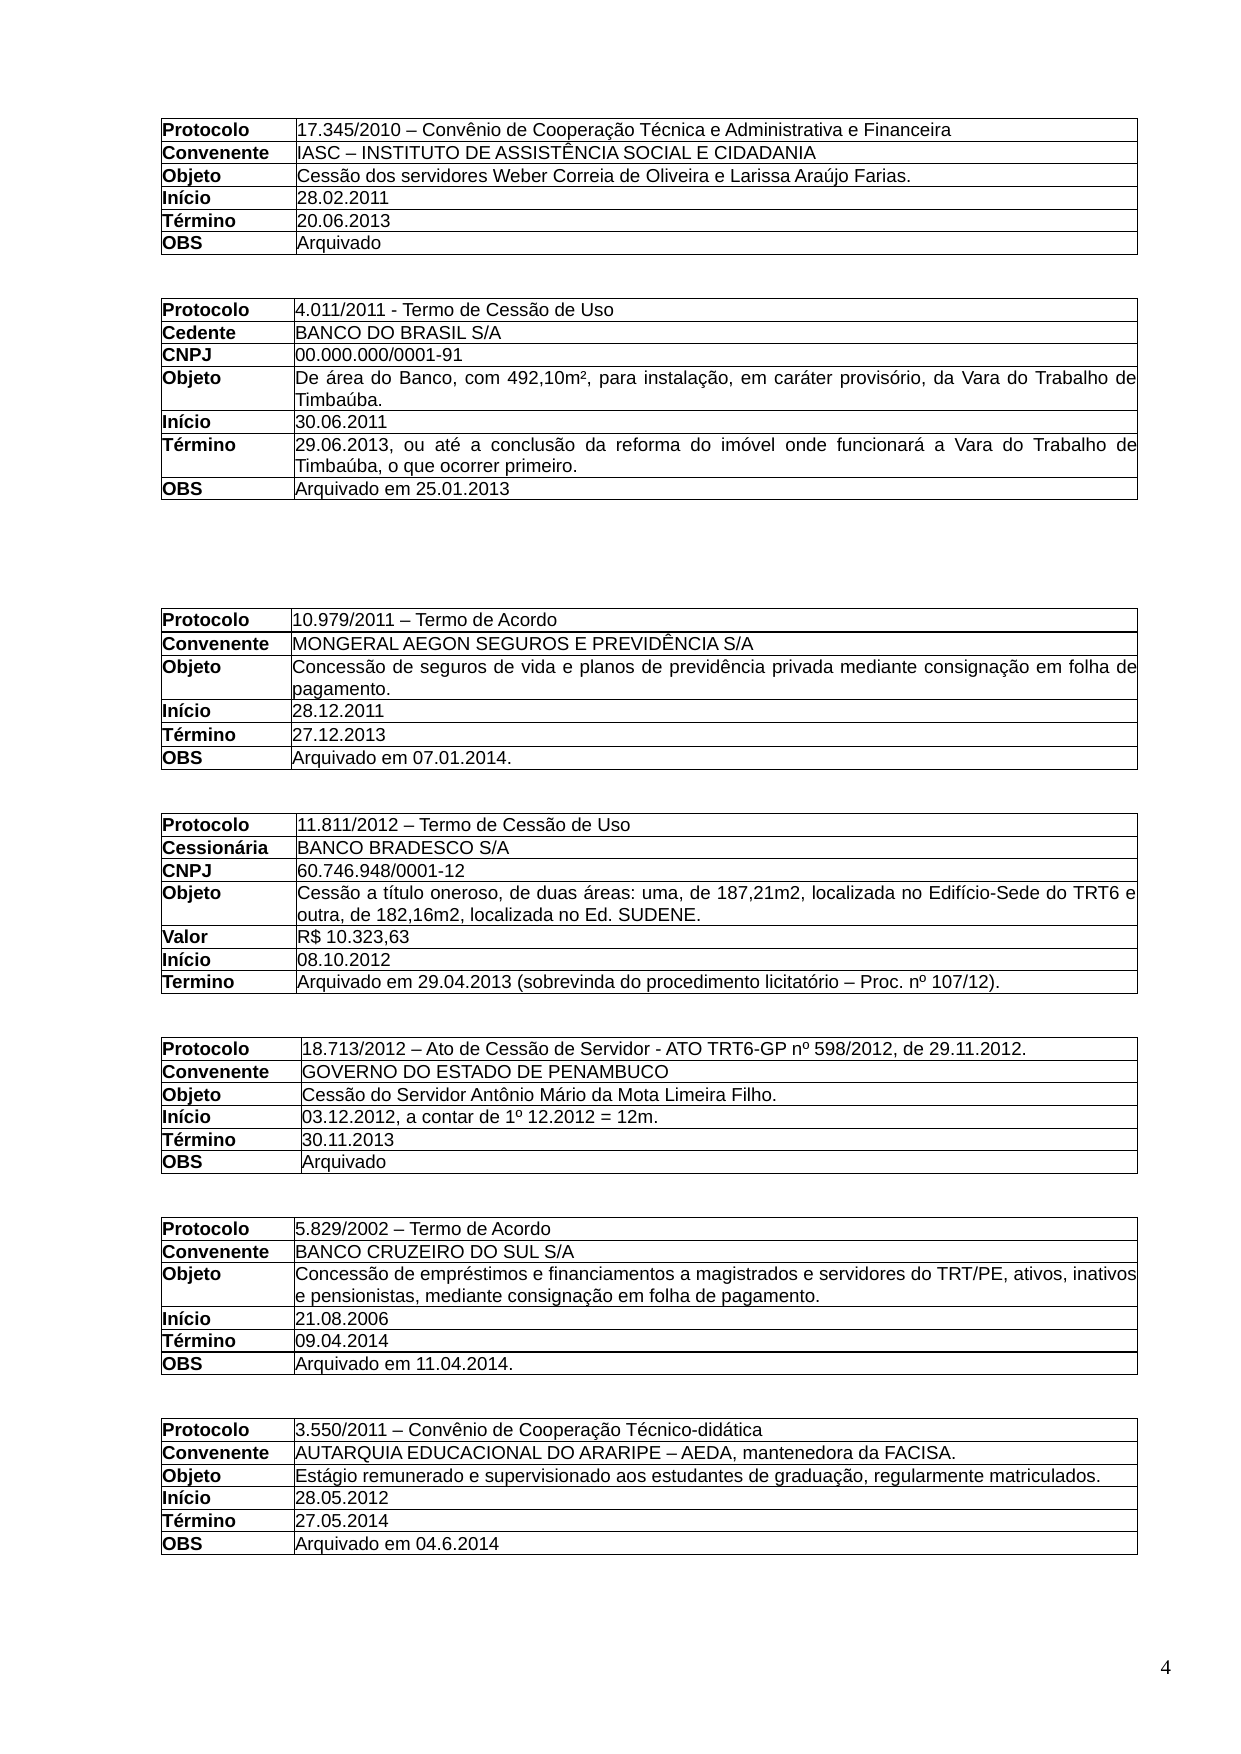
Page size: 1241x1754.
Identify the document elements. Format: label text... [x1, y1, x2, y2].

table_cell Arquivado em 29.04.2013 (sobrevinda do procedimento licitatório – Proc. nº 107/12). [297, 971, 1137, 993]
table_cell IASC – INSTITUTO DE ASSISTÊNCIA SOCIAL E CIDADANIA [297, 142, 1137, 163]
table_cell 20.06.2013 [297, 210, 1137, 231]
table_cell Cessão do Servidor Antônio Mário da Mota Limeira Filho. [302, 1083, 1137, 1105]
table_cell Arquivado em 07.01.2014. [292, 747, 1137, 769]
table_cell BANCO DO BRASIL S/A [295, 322, 1137, 343]
table_cell Término [162, 723, 291, 746]
table_cell Início [162, 187, 296, 208]
table_cell 28.12.2011 [292, 700, 1137, 722]
table_cell Convenente [162, 1061, 301, 1082]
table_cell Início [162, 1106, 301, 1127]
table_cell Término [162, 1330, 294, 1351]
table_cell Objeto [162, 882, 296, 925]
table_header 5.829/2002 – Termo de Acordo [295, 1218, 1137, 1239]
table_cell Objeto [162, 656, 291, 699]
table_cell Objeto [162, 1083, 301, 1105]
table_cell Concessão de empréstimos e financiamentos a magistrados e servidores do TRT/PE, ativos, inativos e pensionistas, mediante consignação em folha de pagamento. [295, 1263, 1137, 1306]
table_cell 00.000.000/0001-91 [295, 344, 1137, 366]
table_cell R$ 10.323,63 [297, 926, 1137, 948]
table_cell OBS [162, 1532, 294, 1554]
table_cell 27.05.2014 [295, 1510, 1137, 1531]
table_header Protocolo [162, 1038, 301, 1060]
table_cell Término [162, 1510, 294, 1531]
table_cell Objeto [162, 367, 294, 410]
table_cell Valor [162, 926, 296, 948]
table_cell 28.02.2011 [297, 187, 1137, 208]
table_cell Convenente [162, 633, 291, 655]
table_cell Estágio remunerado e supervisionado aos estudantes de graduação, regularmente matriculados. [295, 1465, 1137, 1486]
table_cell Término [162, 210, 296, 231]
table_cell Objeto [162, 164, 296, 186]
table_header Protocolo [162, 1419, 294, 1441]
table_cell Início [162, 1307, 294, 1329]
table_cell 30.11.2013 [302, 1129, 1137, 1150]
table_cell Cessionária [162, 837, 296, 858]
table_cell AUTARQUIA EDUCACIONAL DO ARARIPE – AEDA, mantenedora da FACISA. [295, 1442, 1137, 1463]
table_cell Arquivado em 25.01.2013 [295, 478, 1137, 499]
table_cell MONGERAL AEGON SEGUROS E PREVIDÊNCIA S/A [292, 633, 1137, 655]
table_header Protocolo [162, 119, 296, 141]
table_cell Início [162, 949, 296, 970]
table_header 17.345/2010 – Convênio de Cooperação Técnica e Administrativa e Financeira [297, 119, 1137, 141]
table_cell Início [162, 700, 291, 722]
table_cell Término [162, 434, 294, 477]
table_cell 30.06.2011 [295, 411, 1137, 432]
table_cell Arquivado em 04.6.2014 [295, 1532, 1137, 1554]
table_header Protocolo [162, 299, 294, 321]
table_cell Convenente [162, 1442, 294, 1463]
table_cell 27.12.2013 [292, 723, 1137, 746]
table_cell 21.08.2006 [295, 1307, 1137, 1329]
table_cell BANCO BRADESCO S/A [297, 837, 1137, 858]
table_cell GOVERNO DO ESTADO DE PENAMBUCO [302, 1061, 1137, 1082]
table_cell Arquivado em 11.04.2014. [295, 1353, 1137, 1374]
table_cell OBS [162, 1353, 294, 1374]
table_cell De área do Banco, com 492,10m², para instalação, em caráter provisório, da Vara do Trabalho de Timbaúba. [295, 367, 1137, 410]
table_cell Início [162, 1487, 294, 1509]
table_cell Objeto [162, 1263, 294, 1306]
table_header 18.713/2012 – Ato de Cessão de Servidor - ATO TRT6-GP nº 598/2012, de 29.11.2012. [302, 1038, 1137, 1060]
table_header 11.811/2012 – Termo de Cessão de Uso [297, 814, 1137, 836]
table_header Protocolo [162, 609, 291, 631]
table_cell Cedente [162, 322, 294, 343]
table_cell 28.05.2012 [295, 1487, 1137, 1509]
table_cell Cessão a título oneroso, de duas áreas: uma, de 187,21m2, localizada no Edifício-Sede do TRT6 e outra, de 182,16m2, localizada no Ed. SUDENE. [297, 882, 1137, 925]
table_cell Convenente [162, 142, 296, 163]
table_cell BANCO CRUZEIRO DO SUL S/A [295, 1241, 1137, 1262]
table_header 4.011/2011 - Termo de Cessão de Uso [295, 299, 1137, 321]
table_cell OBS [162, 1151, 301, 1173]
table_cell Arquivado [302, 1151, 1137, 1173]
table_cell OBS [162, 478, 294, 499]
table_cell CNPJ [162, 859, 296, 881]
table_cell 08.10.2012 [297, 949, 1137, 970]
table_header 3.550/2011 – Convênio de Cooperação Técnico-didática [295, 1419, 1137, 1441]
table_cell Cessão dos servidores Weber Correia de Oliveira e Larissa Araújo Farias. [297, 164, 1137, 186]
table_cell Convenente [162, 1241, 294, 1262]
table_cell CNPJ [162, 344, 294, 366]
table_cell Termino [162, 971, 296, 993]
table_header Protocolo [162, 814, 296, 836]
table_cell Arquivado [297, 232, 1137, 254]
table_cell 09.04.2014 [295, 1330, 1137, 1351]
table_cell 03.12.2012, a contar de 1º 12.2012 = 12m. [302, 1106, 1137, 1127]
table_cell Objeto [162, 1465, 294, 1486]
table_cell 60.746.948/0001-12 [297, 859, 1137, 881]
table_cell Início [162, 411, 294, 432]
table_cell Término [162, 1129, 301, 1150]
table_cell 29.06.2013, ou até a conclusão da reforma do imóvel onde funcionará a Vara do Trabalho de Timbaúba, o que ocorrer primeiro. [295, 434, 1137, 477]
table_cell OBS [162, 747, 291, 769]
table_header 10.979/2011 – Termo de Acordo [292, 609, 1137, 631]
table_cell OBS [162, 232, 296, 254]
table_cell Concessão de seguros de vida e planos de previdência privada mediante consignação em folha de pagamento. [292, 656, 1137, 699]
table_header Protocolo [162, 1218, 294, 1239]
